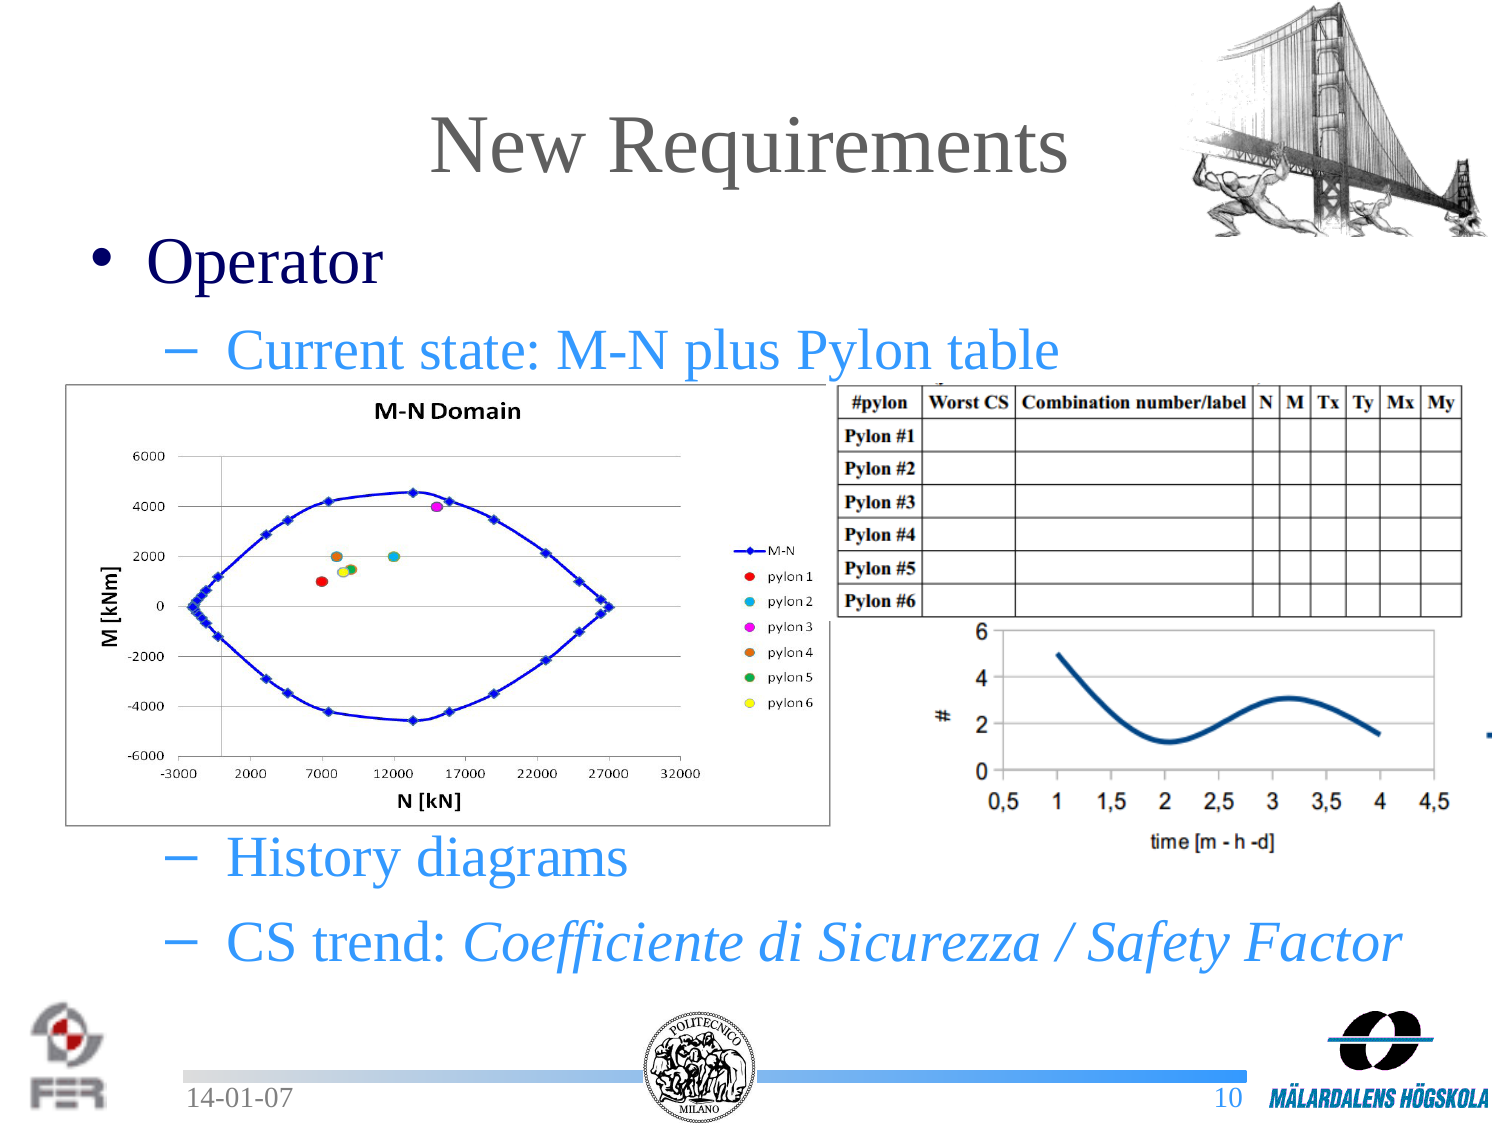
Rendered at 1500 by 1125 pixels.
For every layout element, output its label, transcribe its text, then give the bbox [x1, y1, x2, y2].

picture [1454, 1091, 1459, 1108]
list Operator Current state: M-N plus Pylon table History diagrams CS trend: Coefficiente di Sicurezza / Safety Factor [75, 209, 1426, 383]
picture [1175, 0, 1488, 237]
picture [64, 383, 1492, 880]
text_box [1186, 1070, 1258, 1114]
picture [1368, 1093, 1374, 1104]
picture [29, 987, 107, 1125]
picture [1269, 1011, 1488, 1108]
text_box 14-01-07 [171, 1070, 396, 1114]
picture [1435, 1096, 1441, 1104]
list Operator Current state: M-N plus Pylon table History diagrams CS trend: Coefficiente di Sicurezza / Safety Factor [75, 621, 1426, 981]
picture [643, 1011, 757, 1123]
title New Requirements [75, 45, 1175, 209]
